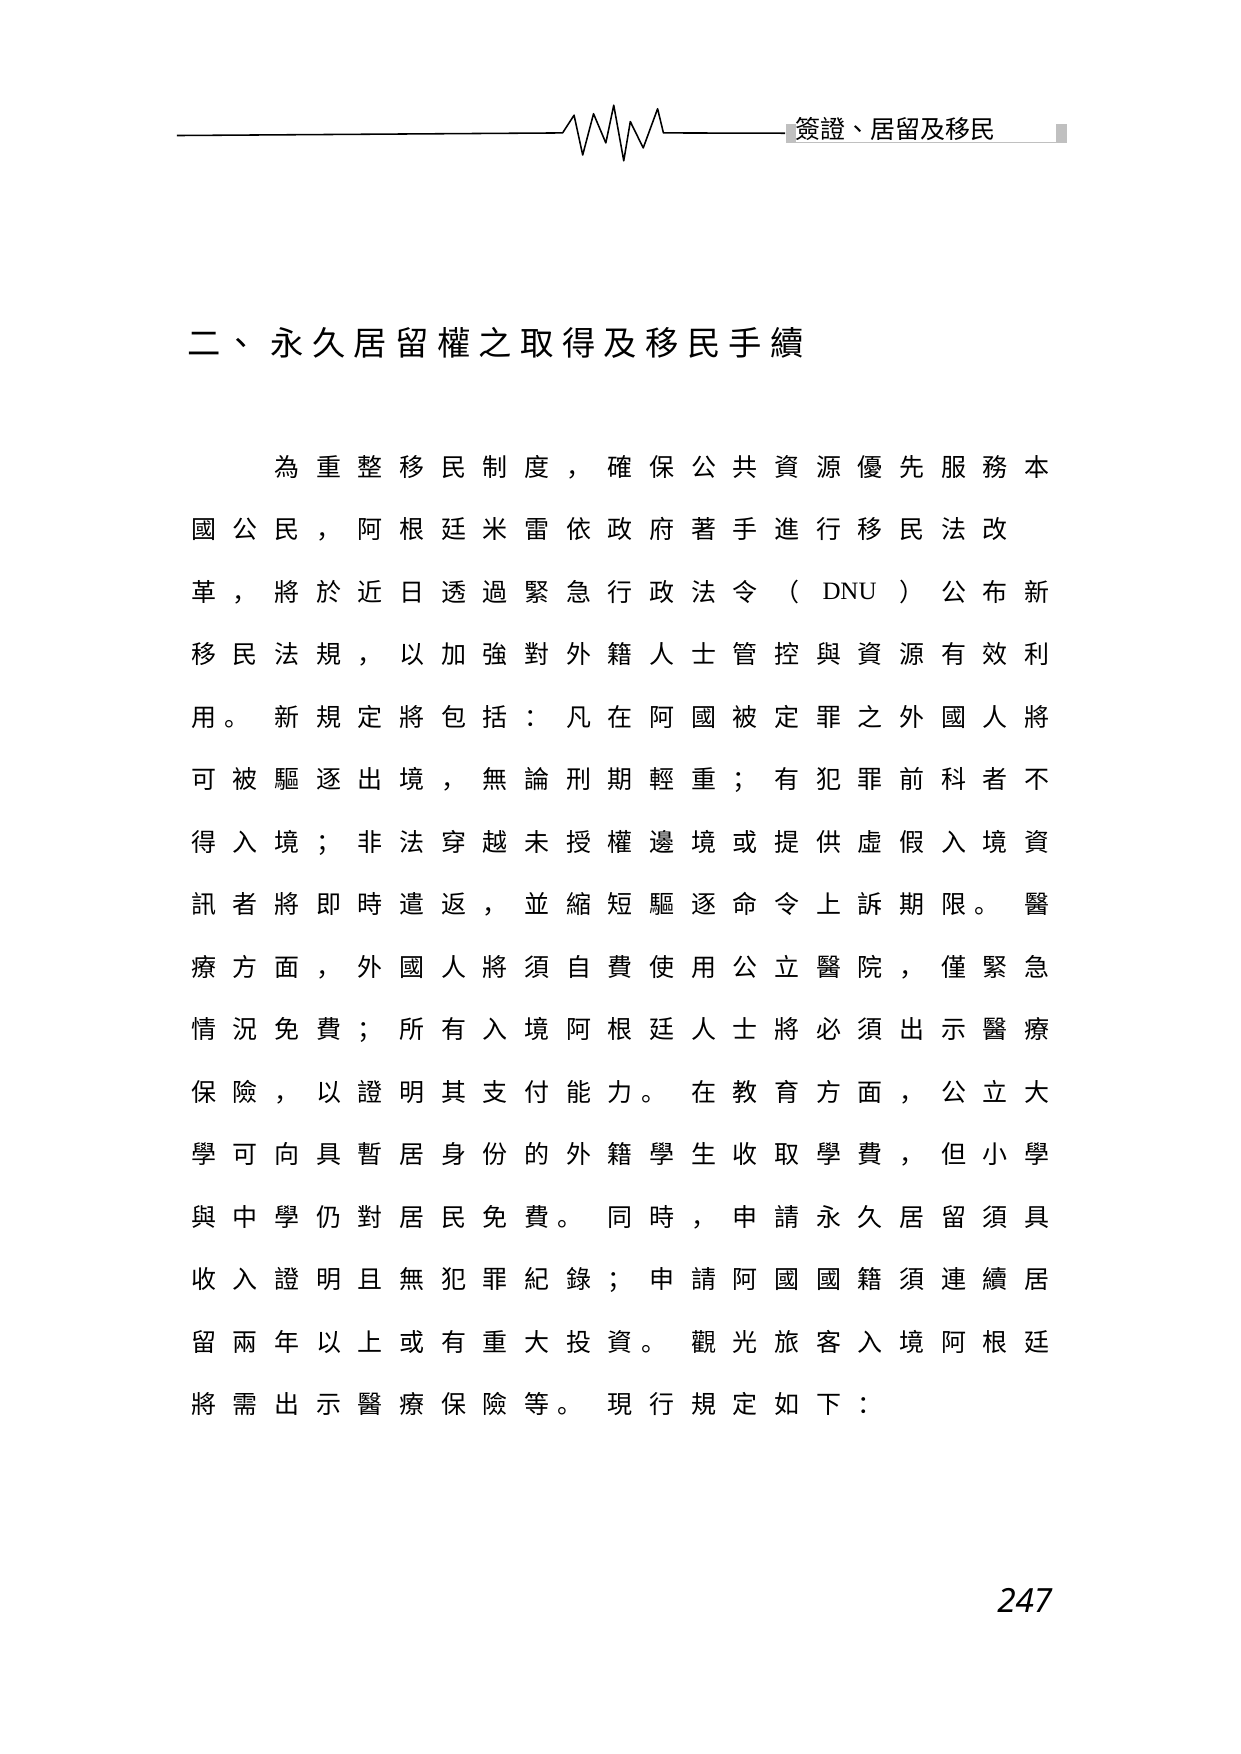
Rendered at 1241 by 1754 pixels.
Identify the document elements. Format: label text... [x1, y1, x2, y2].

text 為重整移民制度，確保公共資源優先服務本國公民，阿根廷米雷依政府著手進行移民法改革，將於近日透過緊急行政法令（DNU）公布新移民法規，以加強對外籍人士管控與資源有效利用。新規定將包括：凡在阿國被定罪之外國人將可被驅逐出境，無論刑期輕重；有犯罪前科者不得入境；非法穿越未授權邊境或提供虛假入境資訊者將即時遣返，並縮短驅逐命令上訴期限。醫療方面，外國人將須自費使用公立醫院，僅緊急情況免費；所有入境阿根廷人士將必須出示醫療保險，以證明其支付能力。在教育方面，公立大學可向具暫居身份的外籍學生收取學費，但小學與中學仍對居民免費。同時，申請永久居留須具收入證明且無犯罪紀錄；申請阿國國籍須連續居留兩年以上或有重大投資。觀光旅客入境阿根廷將需出示醫療保險等。現行規定如下： [183, 424, 1058, 1424]
text 二、永久居留權之取得及移民手續 [183, 299, 1058, 361]
